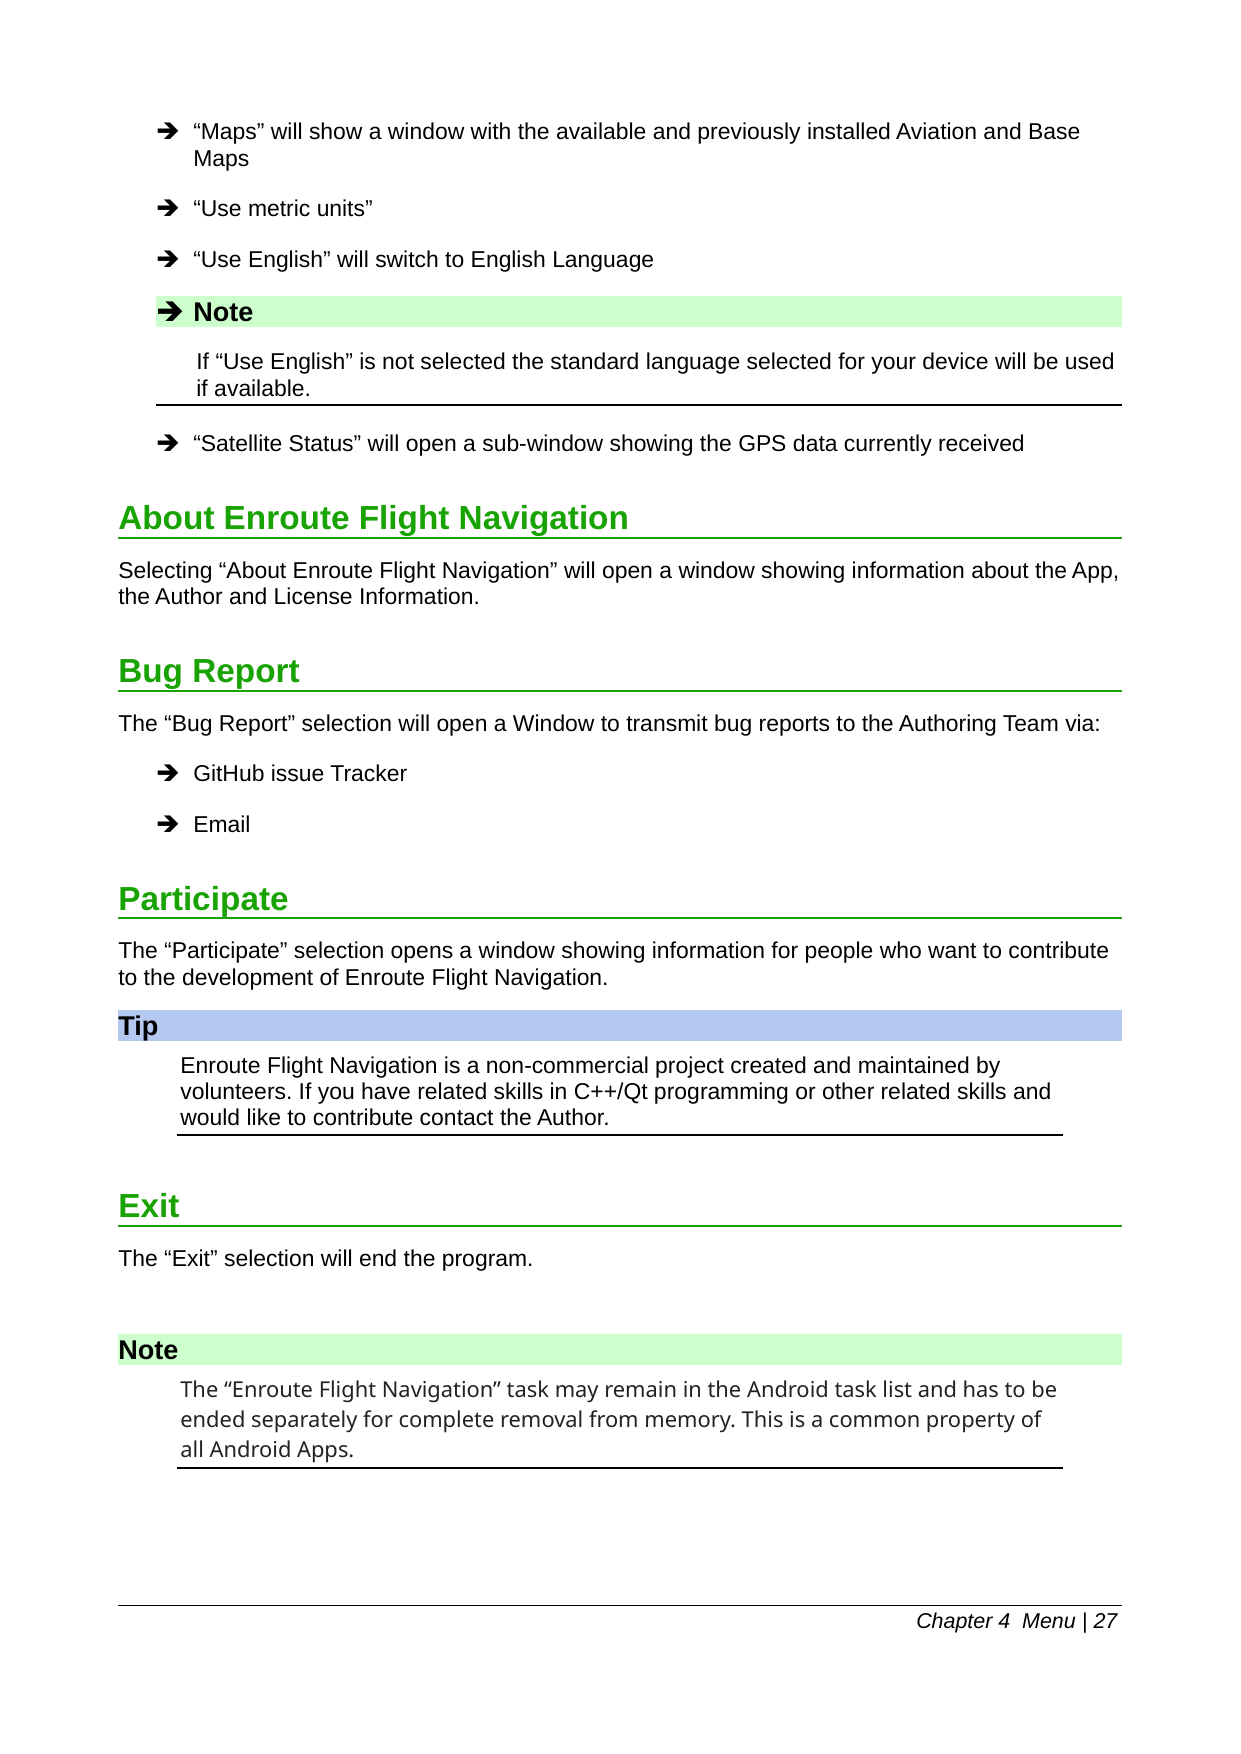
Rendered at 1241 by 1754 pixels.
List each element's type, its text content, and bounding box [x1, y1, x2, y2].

list “Satellite Status” will open a sub-window showing the GPS data currently received [156, 430, 1122, 456]
text Enroute Flight Navigation is a non-commercial project created and maintained by volunteers. If you have related skills in C++/Qt programming or other related skills and would like to contribute contact the Author. [177, 1048, 1063, 1134]
list “Maps” will show a window with the available and previously installed Aviation and Base Maps [156, 118, 1122, 171]
list Email [156, 811, 1122, 837]
list “Use English” will switch to English Language [156, 246, 1122, 272]
subtitle Bug Report [118, 651, 1122, 690]
subtitle Note [156, 296, 1122, 327]
subtitle The “Exit” selection will end the program. [118, 1244, 1122, 1271]
subtitle About Enroute Flight Navigation [118, 498, 1122, 537]
subtitle Note [118, 1334, 1122, 1365]
subtitle Exit [118, 1186, 1122, 1225]
text The “Enroute Flight Navigation” task may remain in the Android task list and has to be ended separately for complete removal from memory. This is a common property of all Android Apps. [177, 1371, 1063, 1467]
subtitle The “Participate” selection opens a window showing information for people who want to contribute to the development of Enroute Flight Navigation. [118, 937, 1122, 990]
subtitle Selecting “About Enroute Flight Navigation” will open a window showing information about the App, the Author and License Information. [118, 557, 1122, 609]
subtitle Tip [118, 1010, 1122, 1041]
subtitle The “Bug Report” selection will open a Window to transmit bug reports to the Authoring Team via: [118, 709, 1122, 736]
list “Use metric units” [156, 195, 1122, 221]
list If “Use English” is not selected the standard language selected for your device will be used if available. [156, 345, 1122, 404]
subtitle Participate [118, 879, 1122, 917]
list GitHub issue Tracker [156, 760, 1122, 786]
